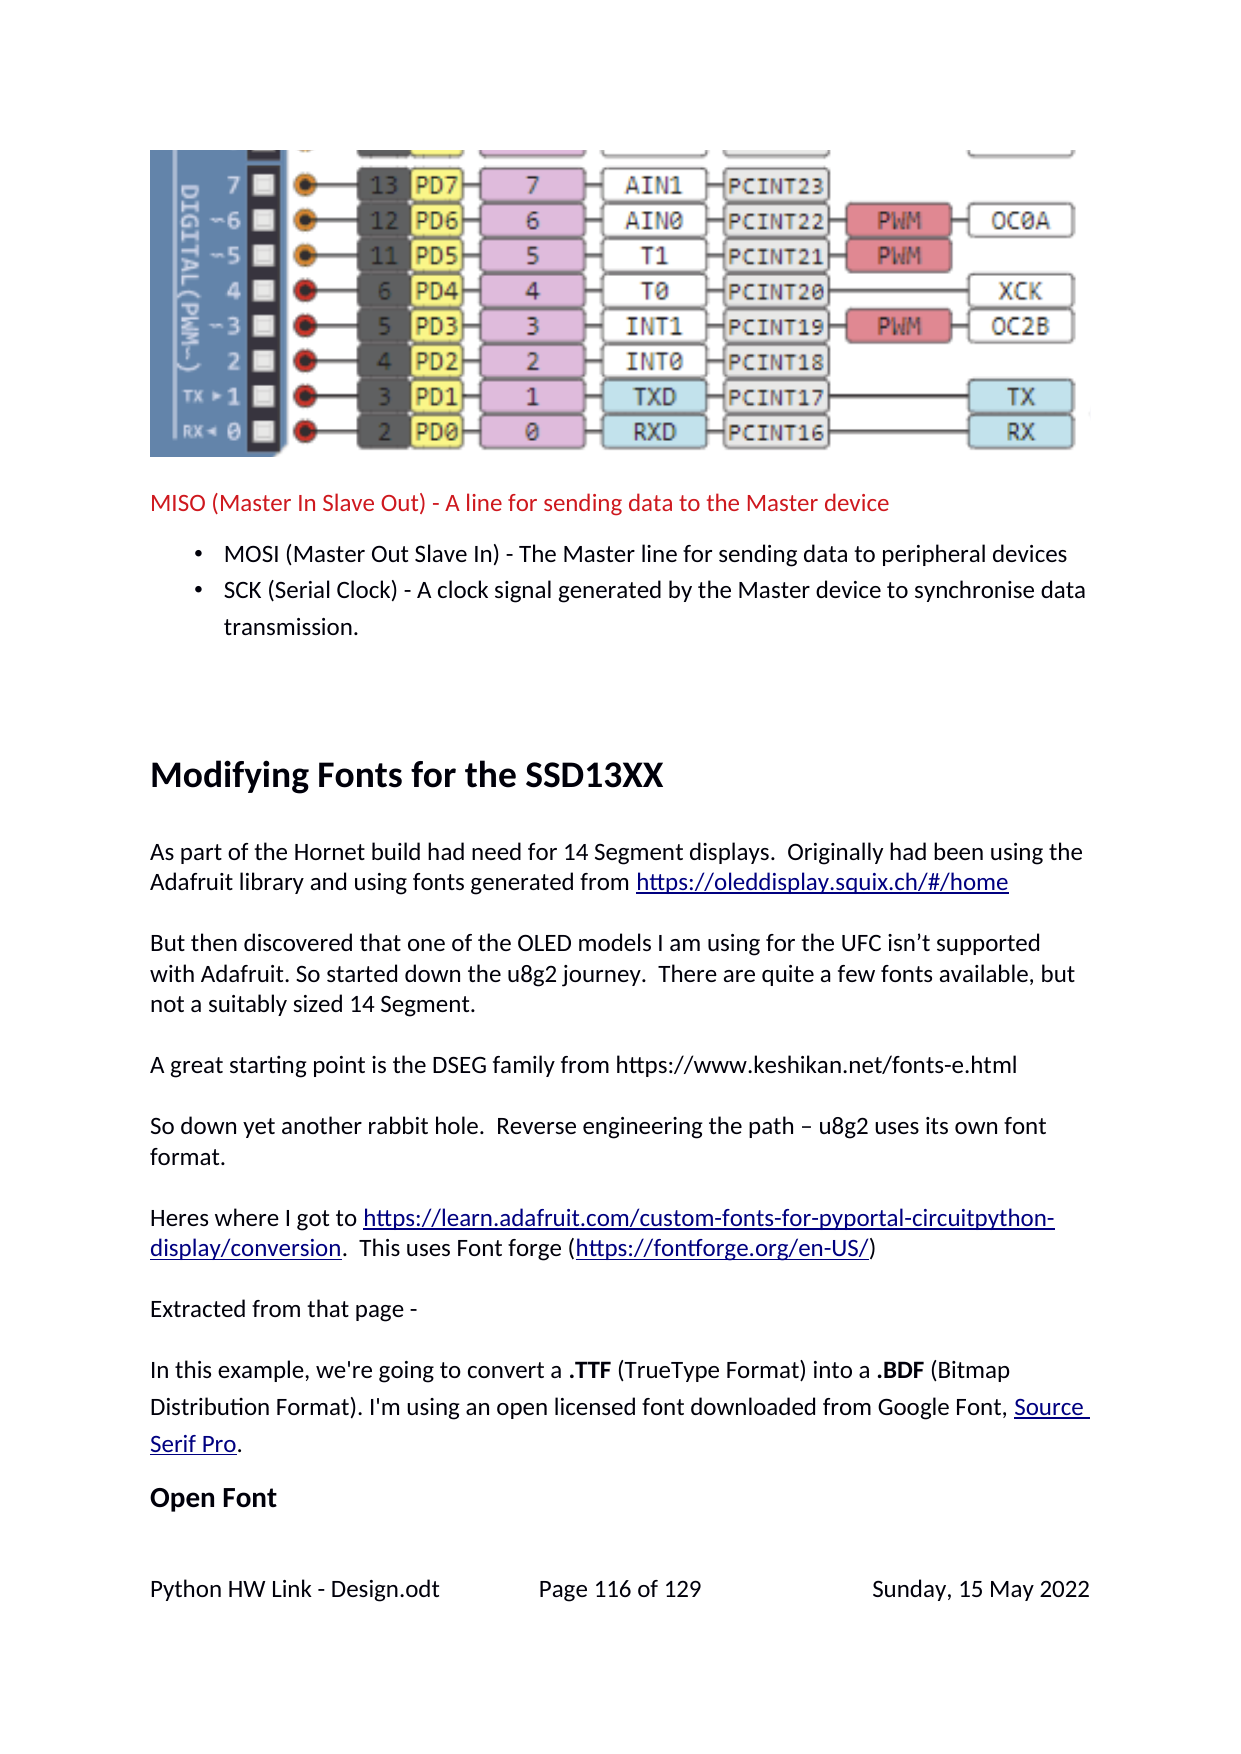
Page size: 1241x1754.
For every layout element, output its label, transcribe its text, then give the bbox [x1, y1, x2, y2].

list MOSI (Master Out Slave In) - The Master line for sending data to peripheral devices [194, 538, 1090, 569]
text Heres where I got to https://learn.adafruit.com/custom-fonts-for-pyportal-circuitpython-display/conversion. This uses Font forge (https://fontforge.org/en-US/) [150, 1202, 1090, 1263]
text A great starting point is the DSEG family from https://www.keshikan.net/fonts-e.html [150, 1049, 1090, 1080]
subtitle Modifying Fonts for the SSD13XX [150, 751, 1090, 797]
text But then discovered that one of the OLED models I am using for the UFC isn’t supported with Adafruit. So started down the u8g2 journey. There are quite a few fonts available, but not a suitably sized 14 Segment. [150, 927, 1090, 1019]
text In this example, we're going to convert a .TTF (TrueType Format) into a .BDF (Bitmap Distribution Format). I'm using an open licensed font downloaded from Google Font, Source Serif Pro. [150, 1354, 1090, 1458]
text Open Font [150, 1479, 1090, 1514]
list SCK (Serial Clock) - A clock signal generated by the Master device to synchronise data transmission. [194, 575, 1090, 642]
picture [150, 150, 1091, 457]
text MISO (Master In Slave Out) - A line for sending data to the Master device [150, 487, 1090, 517]
text As part of the Hornet build had need for 14 Segment displays. Originally had been using the Adafruit library and using fonts generated from https://oleddisplay.squix.ch/#/home [150, 836, 1090, 897]
text So down yet another rabbit hole. Reverse engineering the path – u8g2 uses its own font format. [150, 1110, 1090, 1171]
text Extracted from that page - [150, 1293, 1090, 1324]
